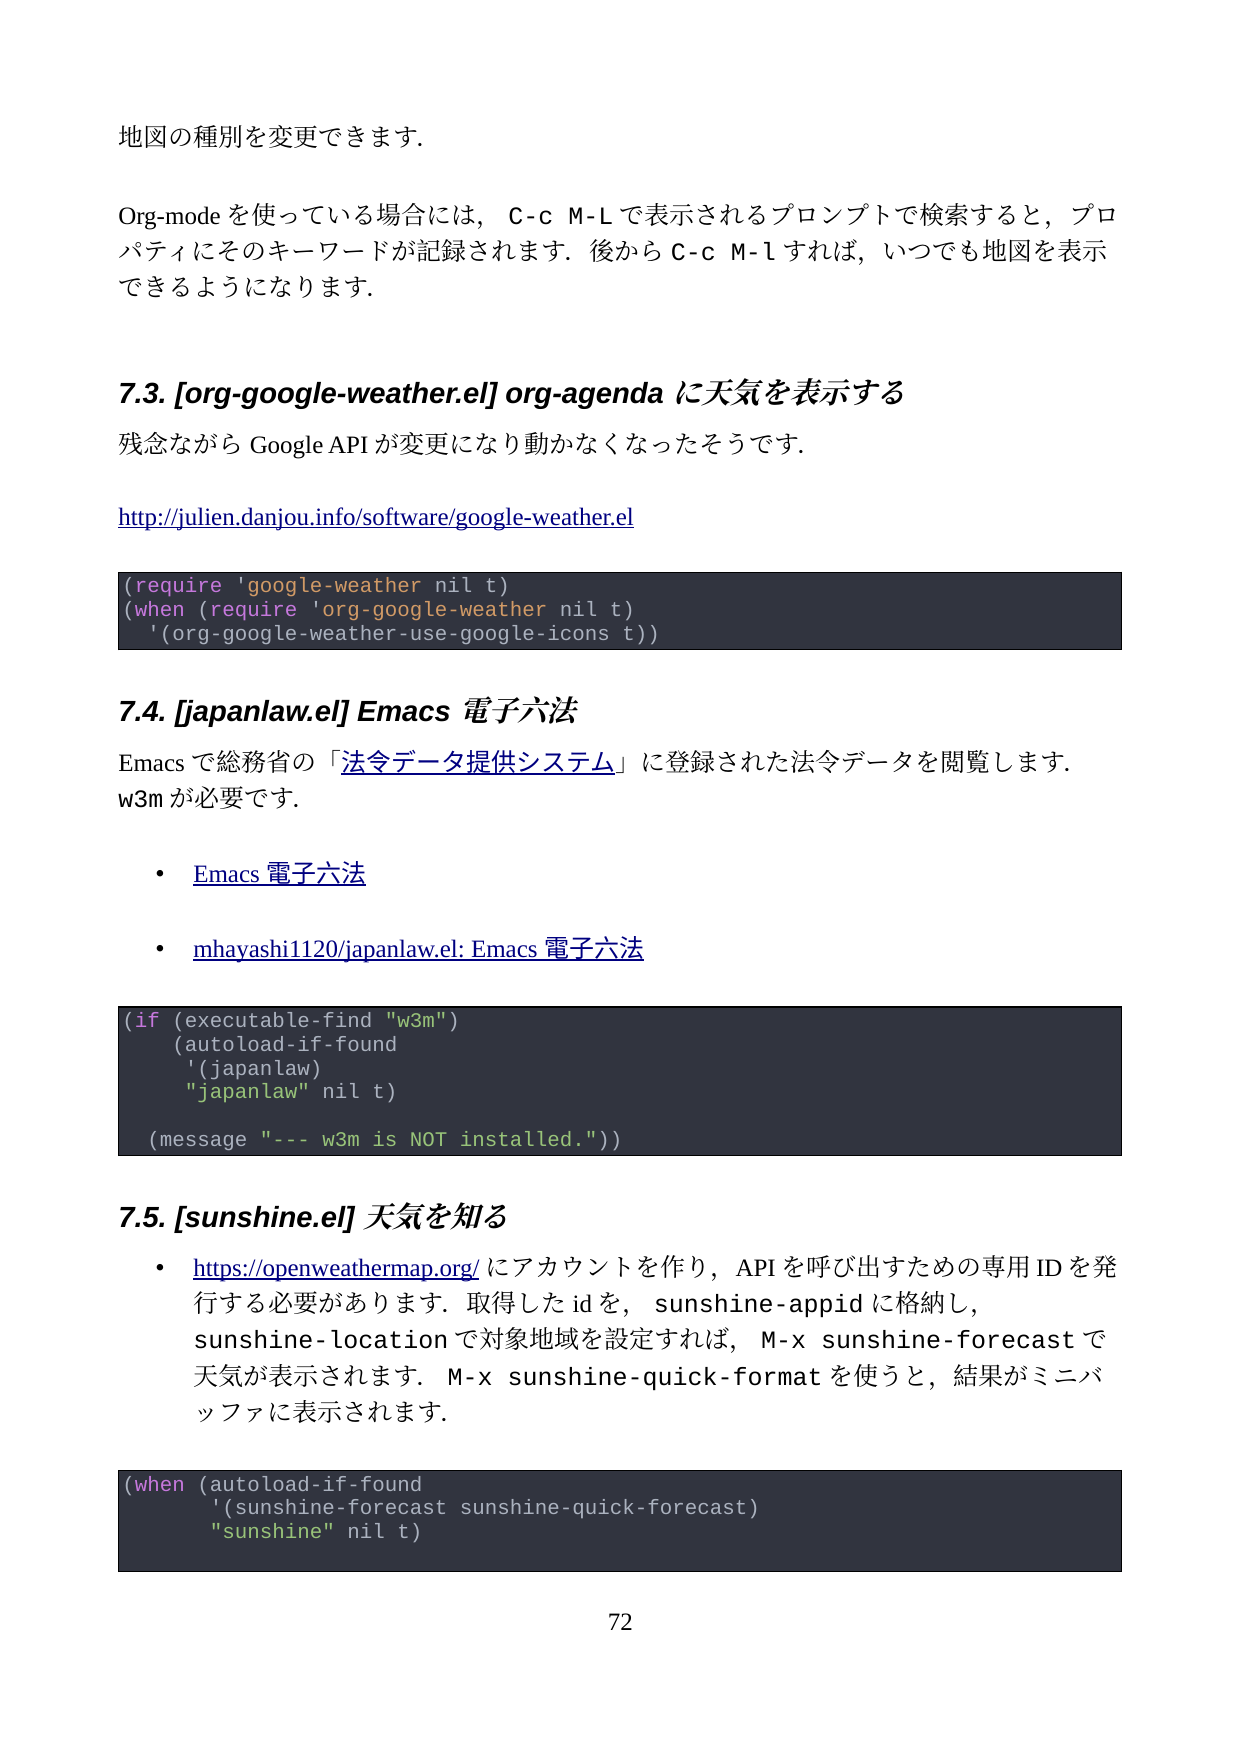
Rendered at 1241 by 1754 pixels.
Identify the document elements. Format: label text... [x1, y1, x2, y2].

text (require 'google-weather nil t) [119, 573, 1121, 595]
text (message "--- w3m is NOT installed.")) [119, 1124, 1121, 1155]
text (autoload-if-found [119, 1030, 1121, 1054]
subtitle [org-google-weather.el] org-agenda に天気を表示する [118, 370, 1122, 412]
text (when (autoload-if-found [119, 1471, 1121, 1493]
text "japanlaw" nil t) [119, 1077, 1121, 1101]
text (if (executable-find "w3m") [119, 1008, 1121, 1030]
text 地図の種別を変更できます． [118, 118, 1122, 183]
text http://julien.danjou.info/software/google-weather.el [118, 502, 1122, 559]
text 残念ながら Google API が変更になり動かなくなったそうです． [118, 424, 1122, 489]
list Emacs 電子六法 [156, 856, 1122, 918]
subtitle [sunshine.el] 天気を知る [118, 1193, 1122, 1235]
text "sunshine" nil t) [119, 1517, 1121, 1541]
text (when (require 'org-google-weather nil t) [119, 595, 1121, 619]
subtitle [japanlaw.el] Emacs 電子六法 [118, 688, 1122, 730]
text '(org-google-weather-use-google-icons t)) [119, 619, 1121, 649]
text Emacs で総務省の「法令データ提供システム」に登録された法令データを閲覧します． w3m が必要です． [118, 742, 1122, 843]
text Org-mode を使っている場合には， C-c M-L で表示されるプロンプトで検索すると，プロパティにそのキーワードが記録されます．後から C-c M-l すれば，いつでも地図を表示できるようになります． [118, 195, 1122, 332]
text '(japanlaw) [119, 1054, 1121, 1077]
list https://openweathermap.org/ にアカウントを作り，APIを呼び出すための専用IDを発行する必要があります．取得した idを， sunshine-appid に格納し， sunshine-location で対象地域を設定すれば， M-x sunshine-forecast で天気が表示されます． M-x sunshine-quick-format を使うと，結果がミニバッファに表示されます． [156, 1248, 1122, 1457]
list mhayashi1120/japanlaw.el: Emacs 電子六法 [156, 931, 1122, 994]
text '(sunshine-forecast sunshine-quick-forecast) [119, 1493, 1121, 1517]
